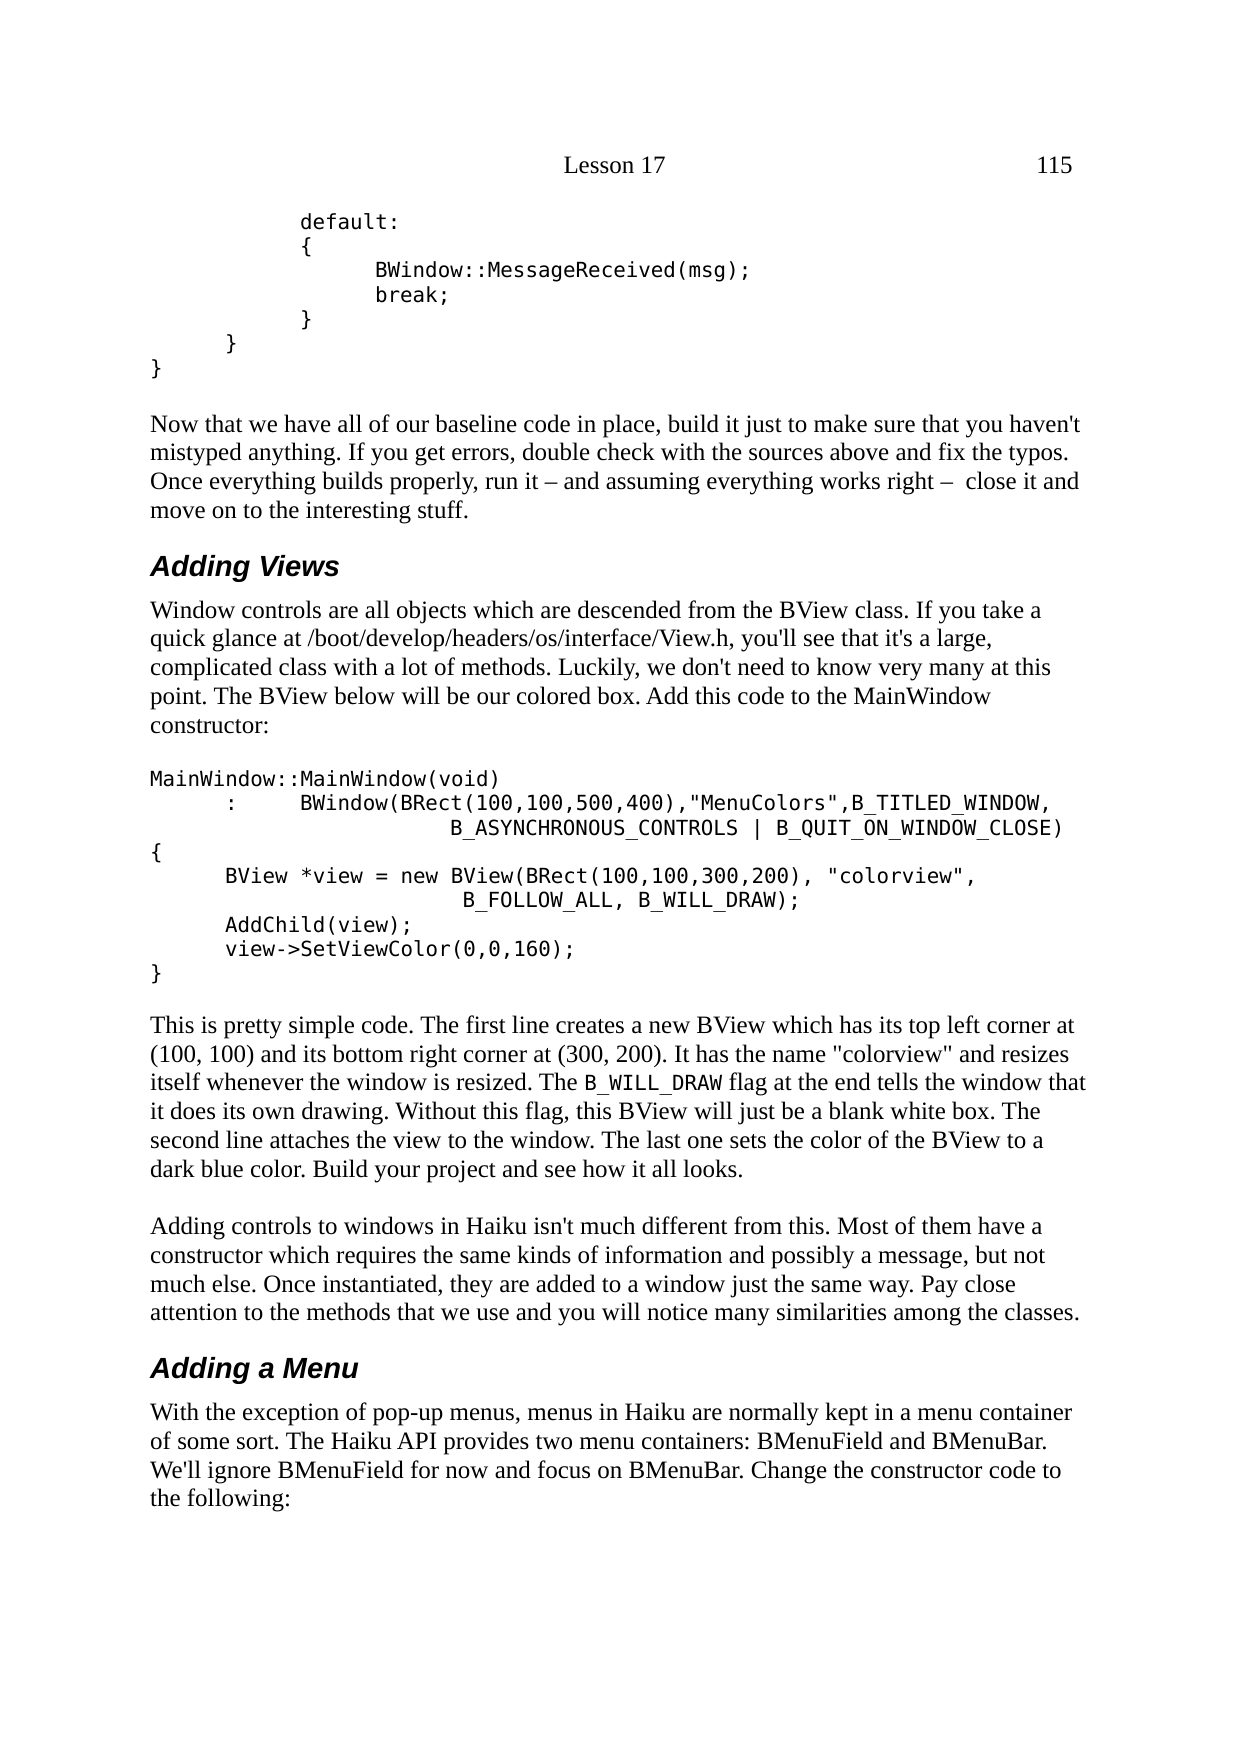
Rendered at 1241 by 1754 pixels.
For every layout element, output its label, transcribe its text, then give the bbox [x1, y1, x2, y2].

text Adding controls to windows in Haiku isn't much different from this. Most of them have a constructor which requires the same kinds of information and possibly a message, but not much else. Once instantiated, they are added to a window just the same way. Pay close attention to the methods that we use and you will notice many similarities among the classes. [150, 1211, 1091, 1326]
text { [150, 234, 1091, 258]
text } [150, 356, 1091, 380]
text } [150, 961, 1091, 986]
text BView *view = new BView(BRect(100,100,300,200), "colorview", [150, 864, 1091, 888]
text Window controls are all objects which are descended from the BView class. If you take a quick glance at /boot/develop/headers/os/interface/View.h, you'll see that it's a large, complicated class with a lot of methods. Luckily, we don't need to know very many at this point. The BView below will be our colored box. Add this code to the MainWindow constructor: [150, 595, 1091, 738]
text B_FOLLOW_ALL, B_WILL_DRAW); [150, 888, 1091, 913]
text Now that we have all of our baseline code in place, build it just to make sure that you haven't mistyped anything. If you get errors, double check with the sources above and fix the typos. Once everything builds properly, run it – and assuming everything works right – close it and move on to the interesting stuff. [150, 409, 1091, 524]
text : BWindow(BRect(100,100,500,400),"MenuColors",B_TITLED_WINDOW, [150, 791, 1091, 816]
text This is pretty simple code. The first line creates a new BView which has its top left corner at (100, 100) and its bottom right corner at (300, 200). It has the name "colorview" and resizes itself whenever the window is resized. The B_WILL_DRAW flag at the end tells the window that it does its own drawing. Without this flag, this BView will just be a blank white box. The second line attaches the view to the window. The last one sets the color of the BView to a dark blue color. Build your project and see how it all looks. [150, 1010, 1091, 1182]
text } [150, 331, 1091, 356]
subtitle Adding a Menu [150, 1351, 1091, 1385]
text view->SetViewColor(0,0,160); [150, 937, 1091, 961]
text { [150, 840, 1091, 864]
text MainWindow::MainWindow(void) [150, 767, 1091, 791]
text AddChild(view); [150, 913, 1091, 937]
text break; [150, 283, 1091, 307]
text BWindow::MessageReceived(msg); [150, 258, 1091, 283]
text With the exception of pop-up menus, menus in Haiku are normally kept in a menu container of some sort. The Haiku API provides two menu containers: BMenuField and BMenuBar. We'll ignore BMenuField for now and focus on BMenuBar. Change the constructor code to the following: [150, 1397, 1091, 1512]
text B_ASYNCHRONOUS_CONTROLS | B_QUIT_ON_WINDOW_CLOSE) [150, 816, 1091, 840]
subtitle Adding Views [150, 549, 1091, 582]
text default: [150, 210, 1091, 234]
text } [150, 307, 1091, 331]
